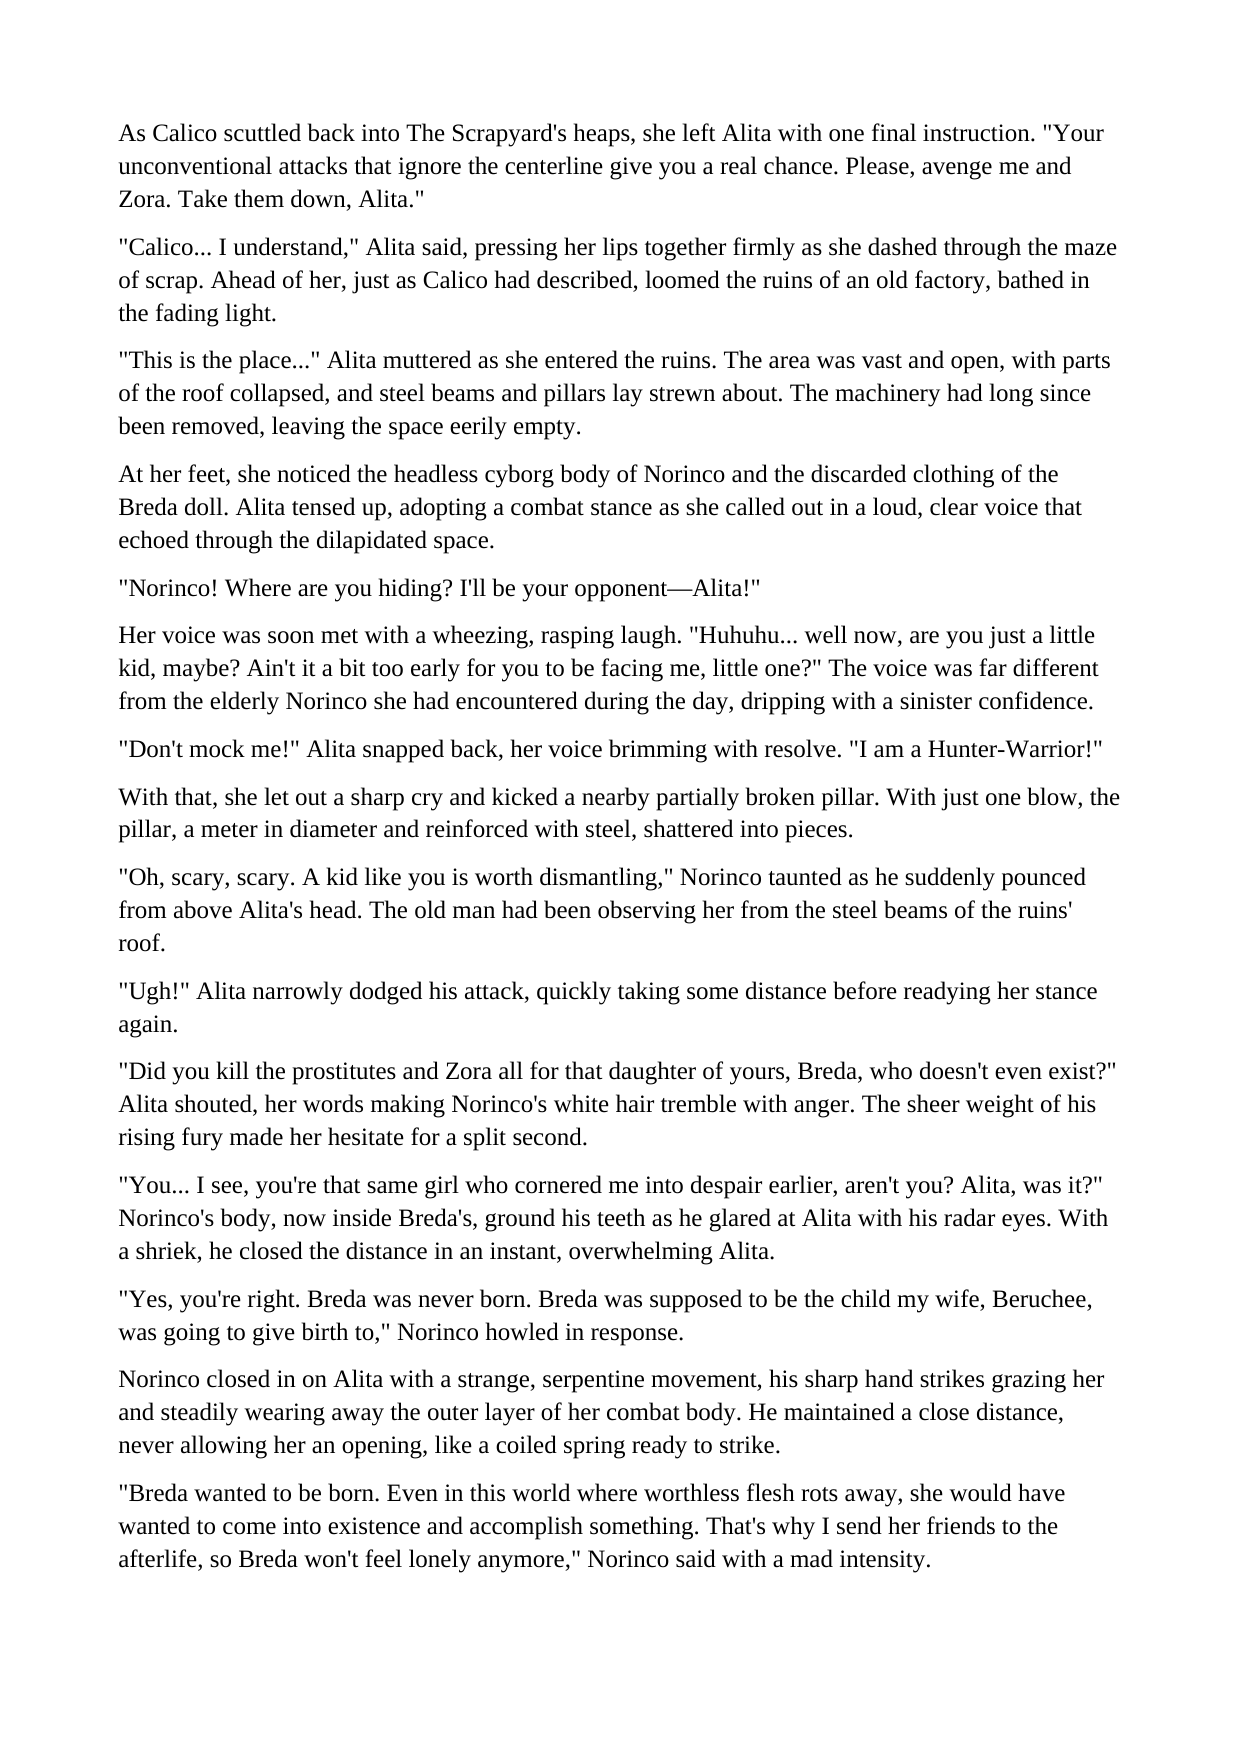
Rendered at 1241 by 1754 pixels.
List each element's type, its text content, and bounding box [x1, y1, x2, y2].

text Norinco closed in on Alita with a strange, serpentine movement, his sharp hand strikes grazing her and steadily wearing away the outer layer of her combat body. He maintained a close distance, never allowing her an opening, like a coiled spring ready to strike. [118, 1364, 1122, 1459]
text At her feet, she noticed the headless cyborg body of Norinco and the discarded clothing of the Breda doll. Alita tensed up, adopting a combat stance as she called out in a loud, clear voice that echoed through the dilapidated space. [118, 459, 1122, 554]
text "Yes, you're right. Breda was never born. Breda was supposed to be the child my wife, Beruchee, was going to give birth to," Norinco howled in response. [118, 1284, 1122, 1346]
text "Breda wanted to be born. Even in this world where worthless flesh rots away, she would have wanted to come into existence and accomplish something. That's why I send her friends to the afterlife, so Breda won't feel lonely anymore," Norinco said with a mad intensity. [118, 1478, 1122, 1573]
text "Did you kill the prostitutes and Zora all for that daughter of yours, Breda, who doesn't even exist?" Alita shouted, her words making Norinco's white hair tremble with anger. The sheer weight of his rising fury made her hesitate for a split second. [118, 1056, 1122, 1151]
text "Norinco! Where are you hiding? I'll be your opponent—Alita!" [118, 573, 1122, 601]
text As Calico scuttled back into The Scrapyard's heaps, she left Alita with one final instruction. "Your unconventional attacks that ignore the centerline give you a real chance. Please, avenge me and Zora. Take them down, Alita." [118, 118, 1122, 213]
text "This is the place..." Alita muttered as she entered the ruins. The area was vast and open, with parts of the roof collapsed, and steel beams and pillars lay strewn about. The machinery had long since been removed, leaving the space eerily empty. [118, 345, 1122, 440]
text "You... I see, you're that same girl who cornered me into despair earlier, aren't you? Alita, was it?" Norinco's body, now inside Breda's, ground his teeth as he glared at Alita with his radar eyes. With a shriek, he closed the distance in an instant, overwhelming Alita. [118, 1170, 1122, 1265]
text Her voice was soon met with a wheezing, rasping laugh. "Huhuhu... well now, are you just a little kid, maybe? Ain't it a bit too early for you to be facing me, little one?" The voice was far different from the elderly Norinco she had encountered during the day, dripping with a sinister confidence. [118, 620, 1122, 715]
text With that, she let out a sharp cry and kicked a nearby partially broken pillar. With just one blow, the pillar, a meter in diameter and reinforced with steel, shattered into pieces. [118, 782, 1122, 843]
text "Calico... I understand," Alita said, pressing her lips together firmly as she dashed through the maze of scrap. Ahead of her, just as Calico had described, loomed the ruins of an old factory, bathed in the fading light. [118, 232, 1122, 327]
text "Oh, scary, scary. A kid like you is worth dismantling," Norinco taunted as he suddenly pounced from above Alita's head. The old man had been observing her from the steel beams of the ruins' roof. [118, 862, 1122, 957]
text "Don't mock me!" Alita snapped back, her voice brimming with resolve. "I am a Hunter-Warrior!" [118, 734, 1122, 763]
text "Ugh!" Alita narrowly dodged his attack, quickly taking some distance before readying her stance again. [118, 976, 1122, 1038]
